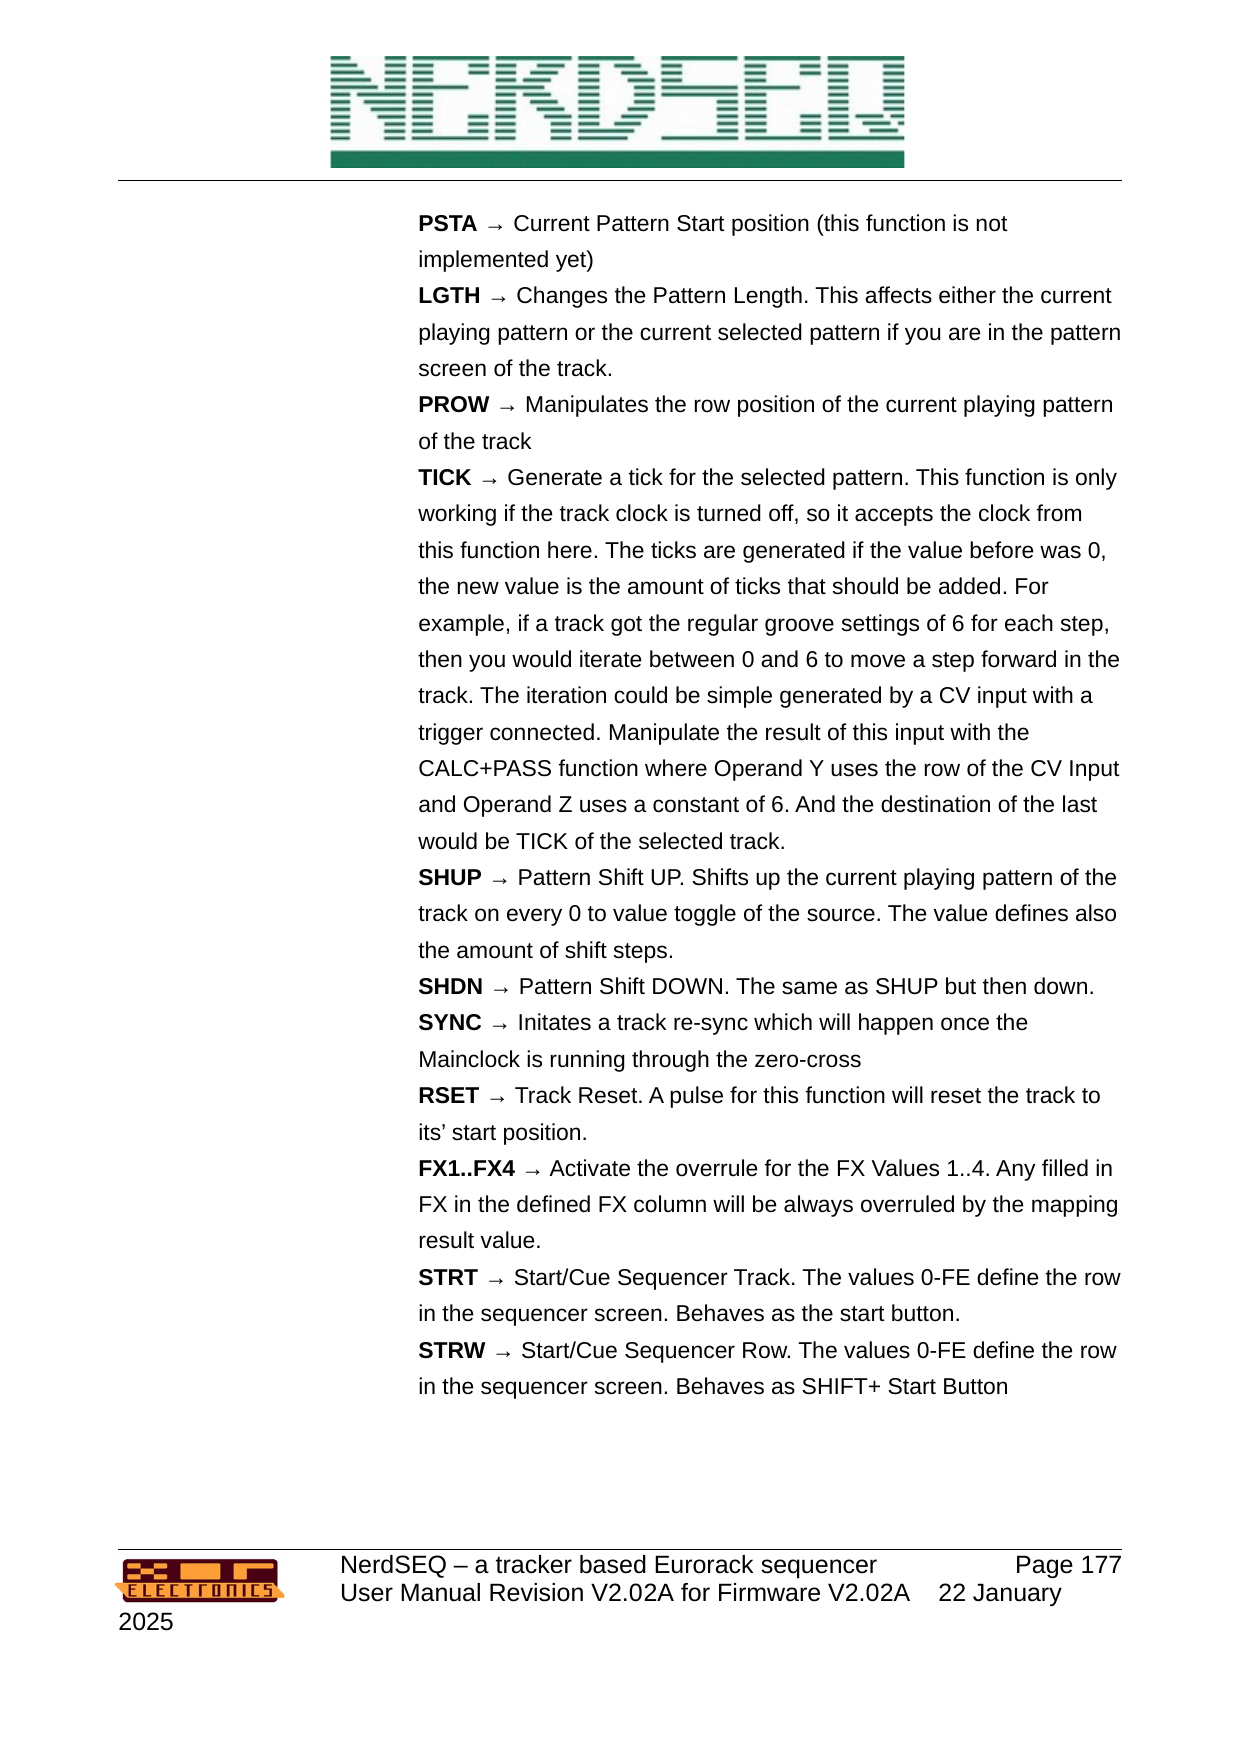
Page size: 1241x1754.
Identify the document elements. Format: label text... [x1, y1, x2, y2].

text FX1..FX4 → Activate the overrule for the FX Values 1..4. Any filled in FX in the defined FX column will be always overruled by the mapping result value. [118, 1155, 1122, 1254]
text SHDN → Pattern Shift DOWN. The same as SHUP but then down. [118, 973, 1122, 999]
picture [330, 56, 905, 168]
text TICK → Generate a tick for the selected pattern. This function is only working if the track clock is turned off, so it accepts the clock from this function here. The ticks are generated if the value before was 0, the new value is the amount of ticks that should be added. For example, if a track got the regular groove settings of 6 for each step, then you would iterate between 0 and 6 to move a step forward in the track. The iteration could be simple generated by a CV input with a trigger connected. Manipulate the result of this input with the CALC+PASS function where Operand Y uses the row of the CV Input and Operand Z uses a constant of 6. And the destination of the last would be TICK of the selected track. [118, 464, 1122, 854]
text STRT → Start/Cue Sequencer Track. The values 0-FE define the row in the sequencer screen. Behaves as the start button. [118, 1264, 1122, 1327]
picture [115, 1555, 285, 1605]
text RSET → Track Reset. A pulse for this function will reset the track to its’ start position. [118, 1082, 1122, 1145]
text PROW → Manipulates the row position of the current playing pattern of the track [118, 391, 1122, 454]
text STRW → Start/Cue Sequencer Row. The values 0-FE define the row in the sequencer screen. Behaves as SHIFT+ Start Button [118, 1337, 1122, 1399]
text SYNC → Initates a track re-sync which will happen once the Mainclock is running through the zero-cross [118, 1009, 1122, 1072]
text LGTH → Changes the Pattern Length. This affects either the current playing pattern or the current selected pattern if you are in the pattern screen of the track. [118, 282, 1122, 381]
text PSTA → Current Pattern Start position (this function is not implemented yet) [118, 209, 1122, 272]
text SHUP → Pattern Shift UP. Shifts up the current playing pattern of the track on every 0 to value toggle of the source. The value defines also the amount of shift steps. [118, 864, 1122, 963]
